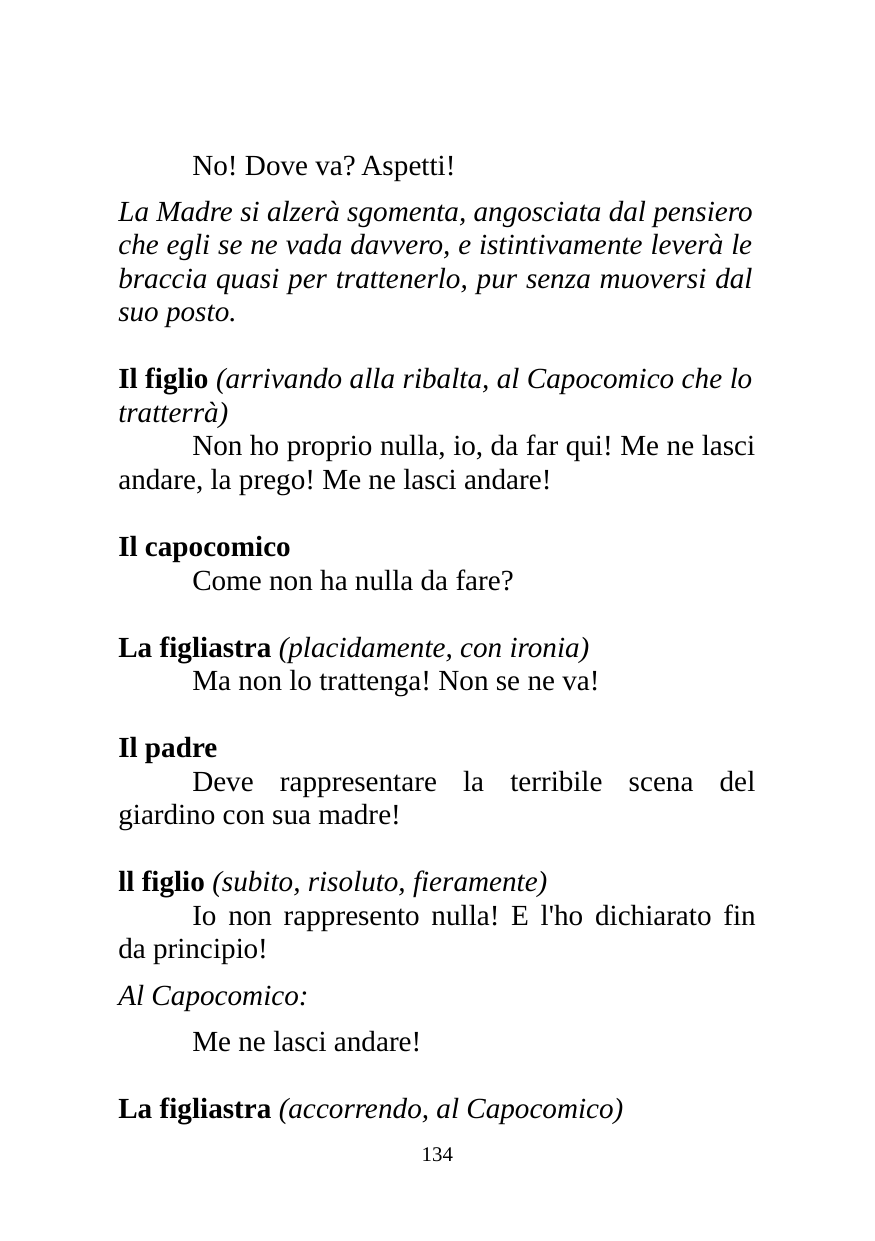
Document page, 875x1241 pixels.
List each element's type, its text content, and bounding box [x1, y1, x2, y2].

text Deve rappresentare la terribile scena del giardino con sua madre! [118, 764, 756, 831]
text Il capocomico [118, 529, 756, 563]
text La figliastra (placidamente, con ironia) [118, 630, 756, 663]
text Me ne lasci andare! [118, 1024, 756, 1057]
text Io non rappresento nulla! E l'ho dichiarato fin da principio! [118, 898, 756, 965]
text Il figlio (arrivando alla ribalta, al Capocomico che lo tratterrà) [118, 361, 756, 428]
text Al Capocomico: [118, 978, 756, 1011]
text No! Dove va? Aspetti! [118, 148, 756, 181]
text Non ho proprio nulla, io, da far qui! Me ne lasci andare, la prego! Me ne lasci andare! [118, 428, 756, 496]
text ll figlio (subito, risoluto, fieramente) [118, 864, 756, 898]
text Come non ha nulla da fare? [118, 563, 756, 596]
text La figliastra (accorrendo, al Capocomico) [118, 1091, 756, 1124]
text La Madre si alzerà sgomenta, angosciata dal pensiero che egli se ne vada davvero, e istintivamente leverà le braccia quasi per trattenerlo, pur senza muoversi dal suo posto. [118, 194, 756, 328]
text Il padre [118, 730, 756, 764]
text Ma non lo trattenga! Non se ne va! [118, 663, 756, 697]
